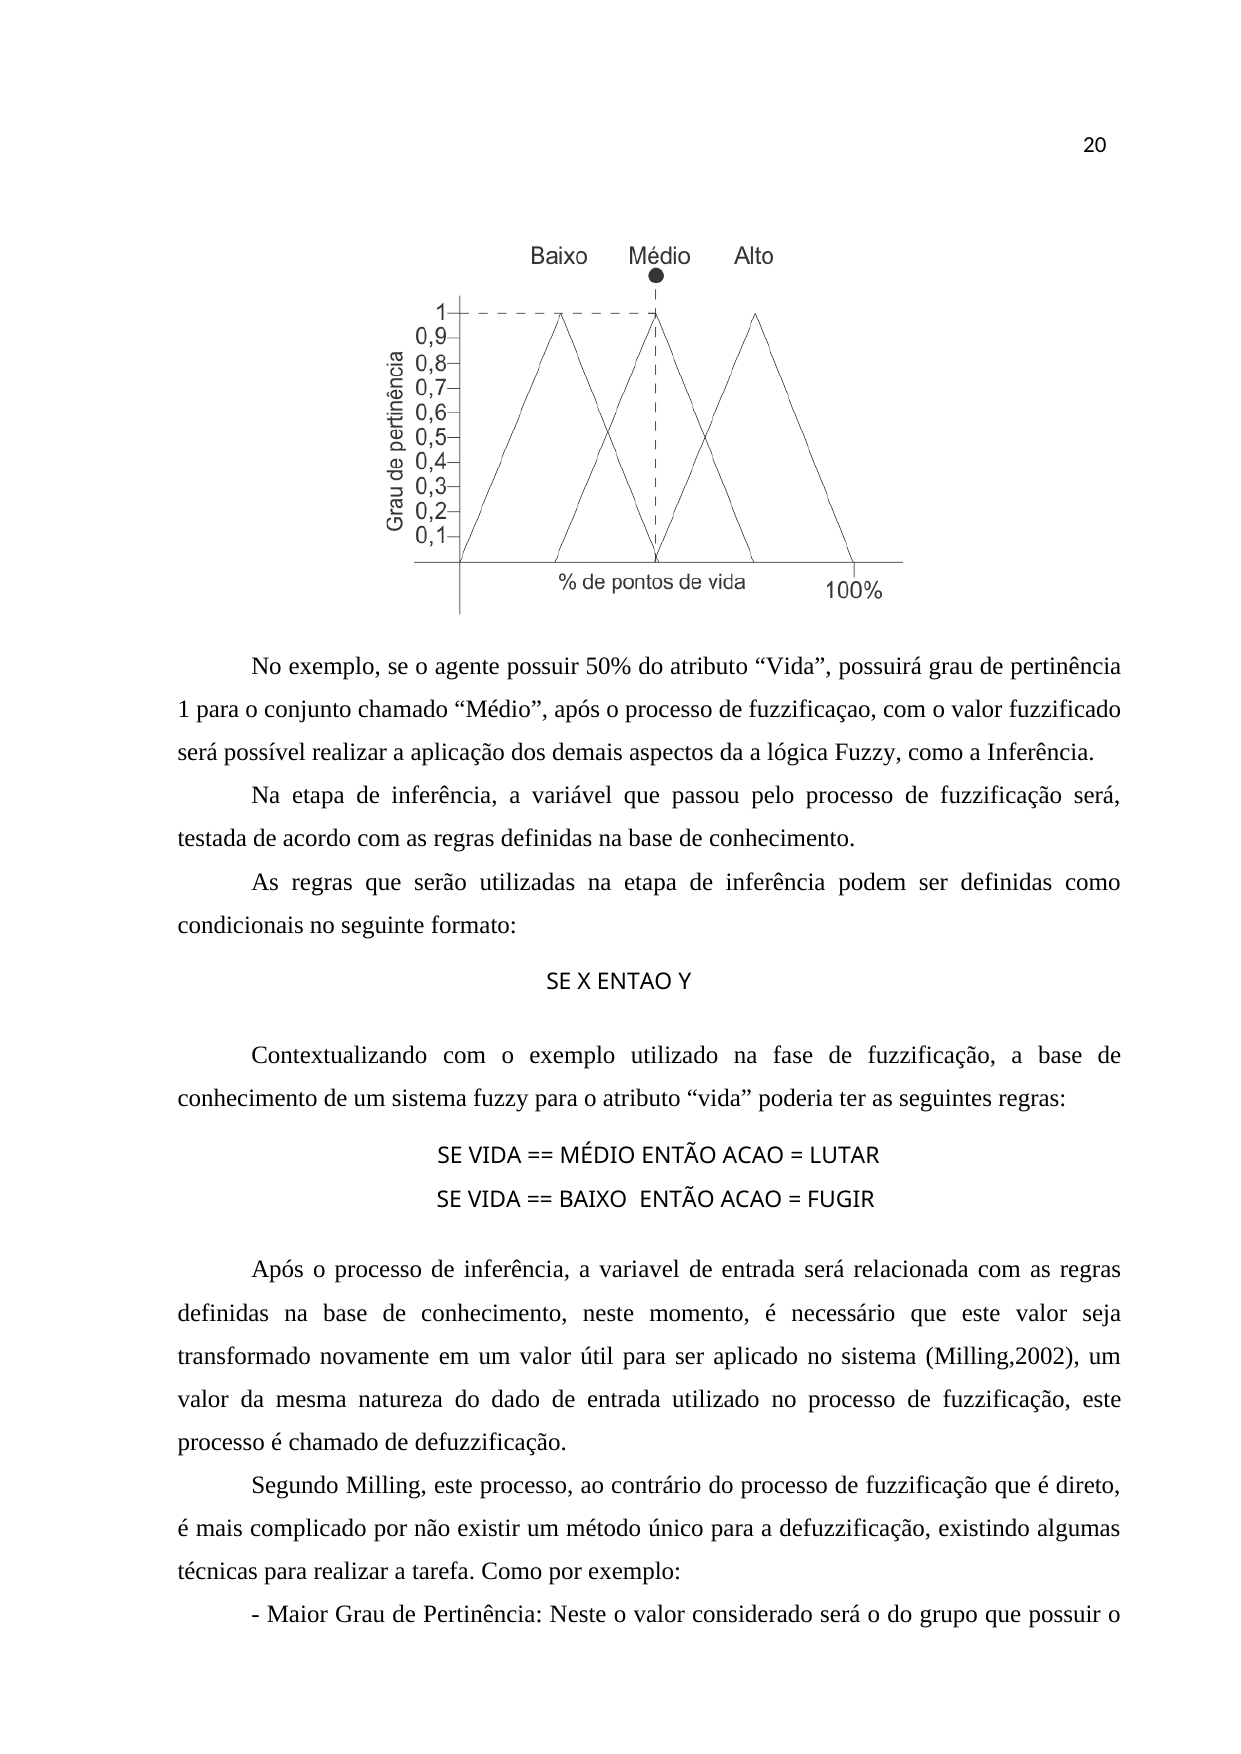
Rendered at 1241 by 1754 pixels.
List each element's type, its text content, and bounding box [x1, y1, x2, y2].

text Após o processo de inferência, a variavel de entrada será relacionada com as regras definidas na base de conhecimento, neste momento, é necessário que este valor seja transformado novamente em um valor útil para ser aplicado no sistema (Milling,2002), um valor da mesma natureza do dado de entrada utilizado no processo de fuzzificação, este processo é chamado de defuzzificação. [177, 1254, 1122, 1456]
text SE X ENTAO Y [254, 965, 1122, 997]
text SE VIDA == BAIXO ENTÃO ACAO = FUGIR [177, 1183, 1122, 1214]
text Na etapa de inferência, a variável que passou pelo processo de fuzzificação será, testada de acordo com as regras definidas na base de conhecimento. [177, 780, 1122, 852]
text - Maior Grau de Pertinência: Neste o valor considerado será o do grupo que possuir o [177, 1599, 1122, 1628]
picture [386, 246, 904, 615]
text No exemplo, se o agente possuir 50% do atributo “Vida”, possuirá grau de pertinência 1 para o conjunto chamado “Médio”, após o processo de fuzzificaçao, com o valor fuzzificado será possível realizar a aplicação dos demais aspectos da a lógica Fuzzy, como a Inferência. [177, 651, 1122, 766]
text SE VIDA == MÉDIO ENTÃO ACAO = LUTAR [177, 1139, 1122, 1170]
text Contextualizando com o exemplo utilizado na fase de fuzzificação, a base de conhecimento de um sistema fuzzy para o atributo “vida” poderia ter as seguintes regras: [177, 1040, 1122, 1112]
text As regras que serão utilizadas na etapa de inferência podem ser definidas como condicionais no seguinte formato: [177, 867, 1122, 938]
text Segundo Milling, este processo, ao contrário do processo de fuzzificação que é direto, é mais complicado por não existir um método único para a defuzzificação, existindo algumas técnicas para realizar a tarefa. Como por exemplo: [177, 1470, 1122, 1585]
